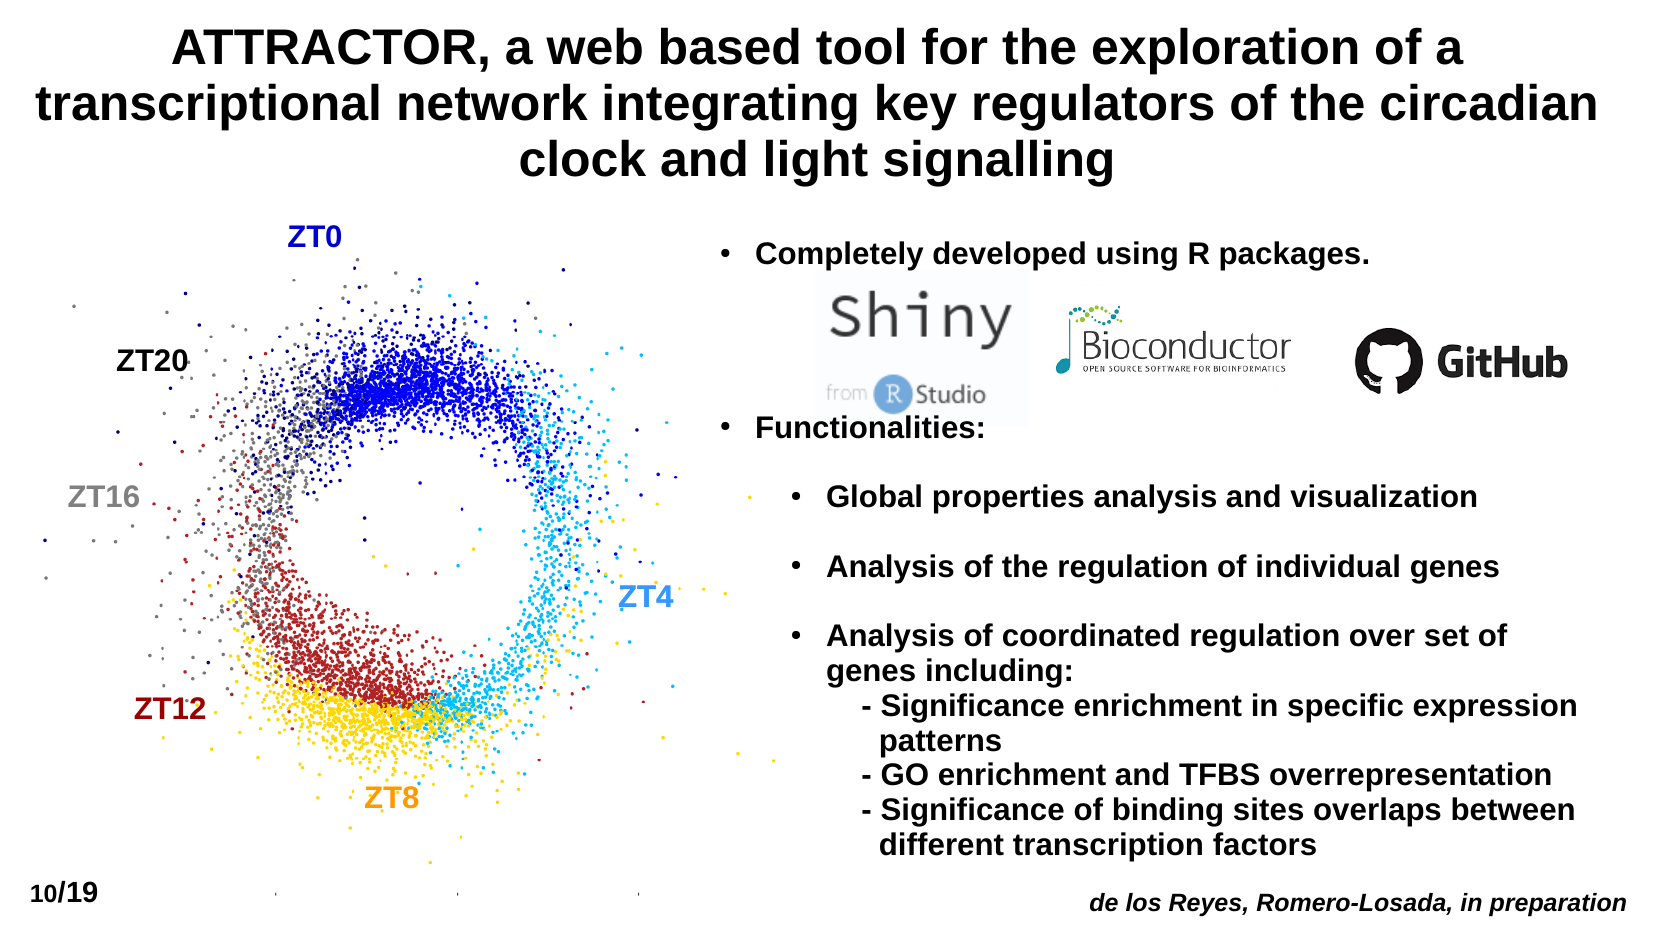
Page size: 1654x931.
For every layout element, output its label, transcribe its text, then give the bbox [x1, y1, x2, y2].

text_box ZT8 [349, 772, 515, 872]
picture [1036, 271, 1310, 418]
text_box Completely developed using R packages. Functionalities: Global properties analysis and visualization Analysis of the regulation of individual genes Analysis of coordinated regulation over set of genes including: - Significance enrichment in specific expression patterns - GO enrichment and TFBS overrepresentation - Significance of binding sites overlaps between different transcription factors [705, 229, 1621, 931]
text_box 10/19 [15, 840, 121, 917]
text_box ZT16 [52, 471, 218, 571]
text_box de los Reyes, Romero-Losada, in preparation [1074, 881, 1654, 931]
picture [1331, 290, 1591, 436]
text_box ZT20 [101, 335, 267, 435]
title ATTRACTOR, a web based tool for the exploration of a transcriptional network integrating key regulators of the circadian clock and light signalling [15, 0, 1621, 215]
text_box ZT0 [272, 215, 438, 311]
picture [0, 224, 815, 901]
text_box ZT4 [603, 571, 705, 671]
text_box ZT12 [119, 684, 285, 783]
